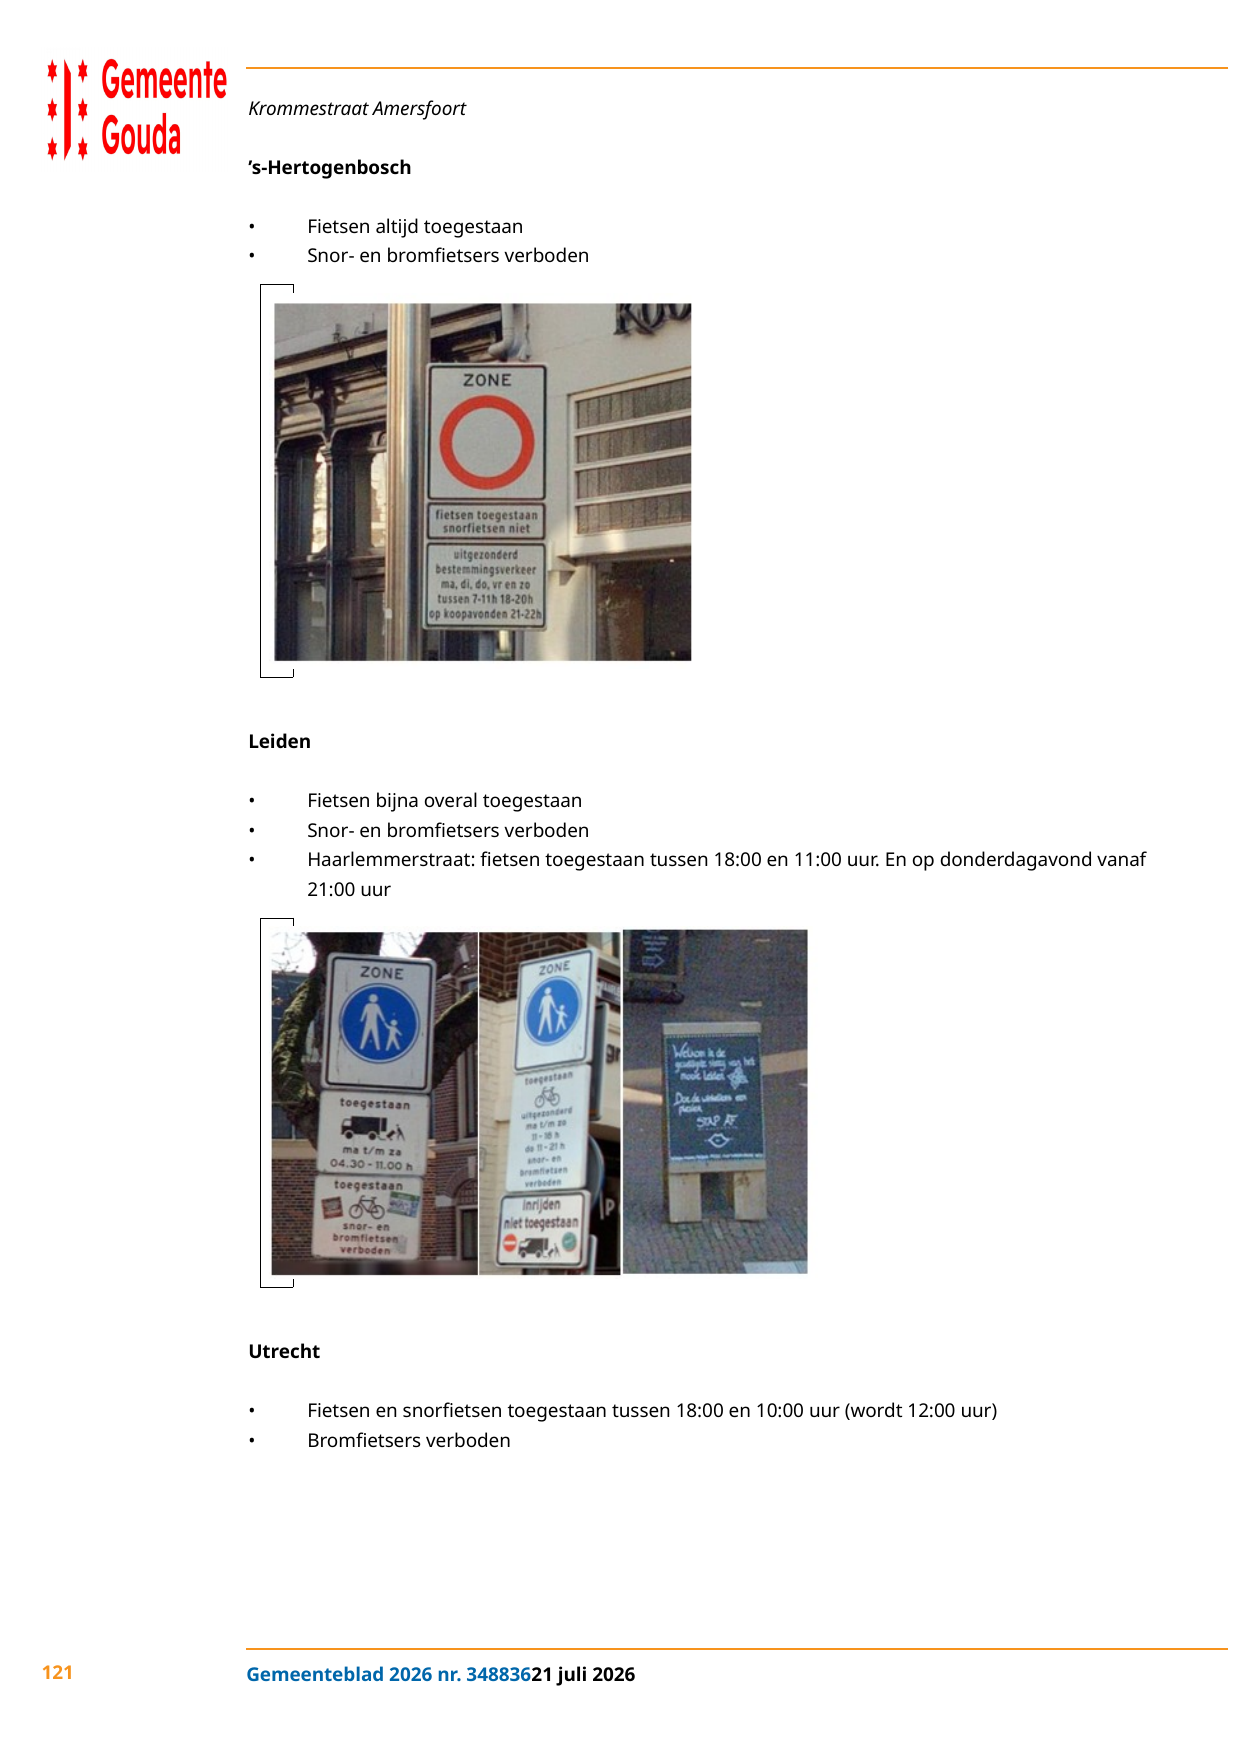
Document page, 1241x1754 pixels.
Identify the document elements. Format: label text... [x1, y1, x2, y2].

picture [268, 926, 1173, 1279]
picture [268, 293, 1173, 669]
text Krommestraat Amersfoort [248, 95, 1152, 121]
list Snor- en bromfietsers verboden [248, 243, 1152, 268]
list Haarlemmerstraat: fietsen toegestaan tussen 18:00 en 11:00 uur. En op donderdagavond vanaf 21:00 uur [248, 846, 1152, 902]
picture [41, 47, 231, 172]
text Leiden [248, 728, 1152, 754]
list Fietsen en snorfietsen toegestaan tussen 18:00 en 10:00 uur (wordt 12:00 uur) [248, 1397, 1152, 1423]
text Utrecht [248, 1338, 1152, 1364]
list Fietsen altijd toegestaan [248, 213, 1152, 239]
text ’s-Hertogenbosch [248, 154, 1152, 180]
list Snor- en bromfietsers verboden [248, 817, 1152, 843]
list Fietsen bijna overal toegestaan [248, 787, 1152, 813]
list Bromfietsers verboden [248, 1427, 1152, 1453]
